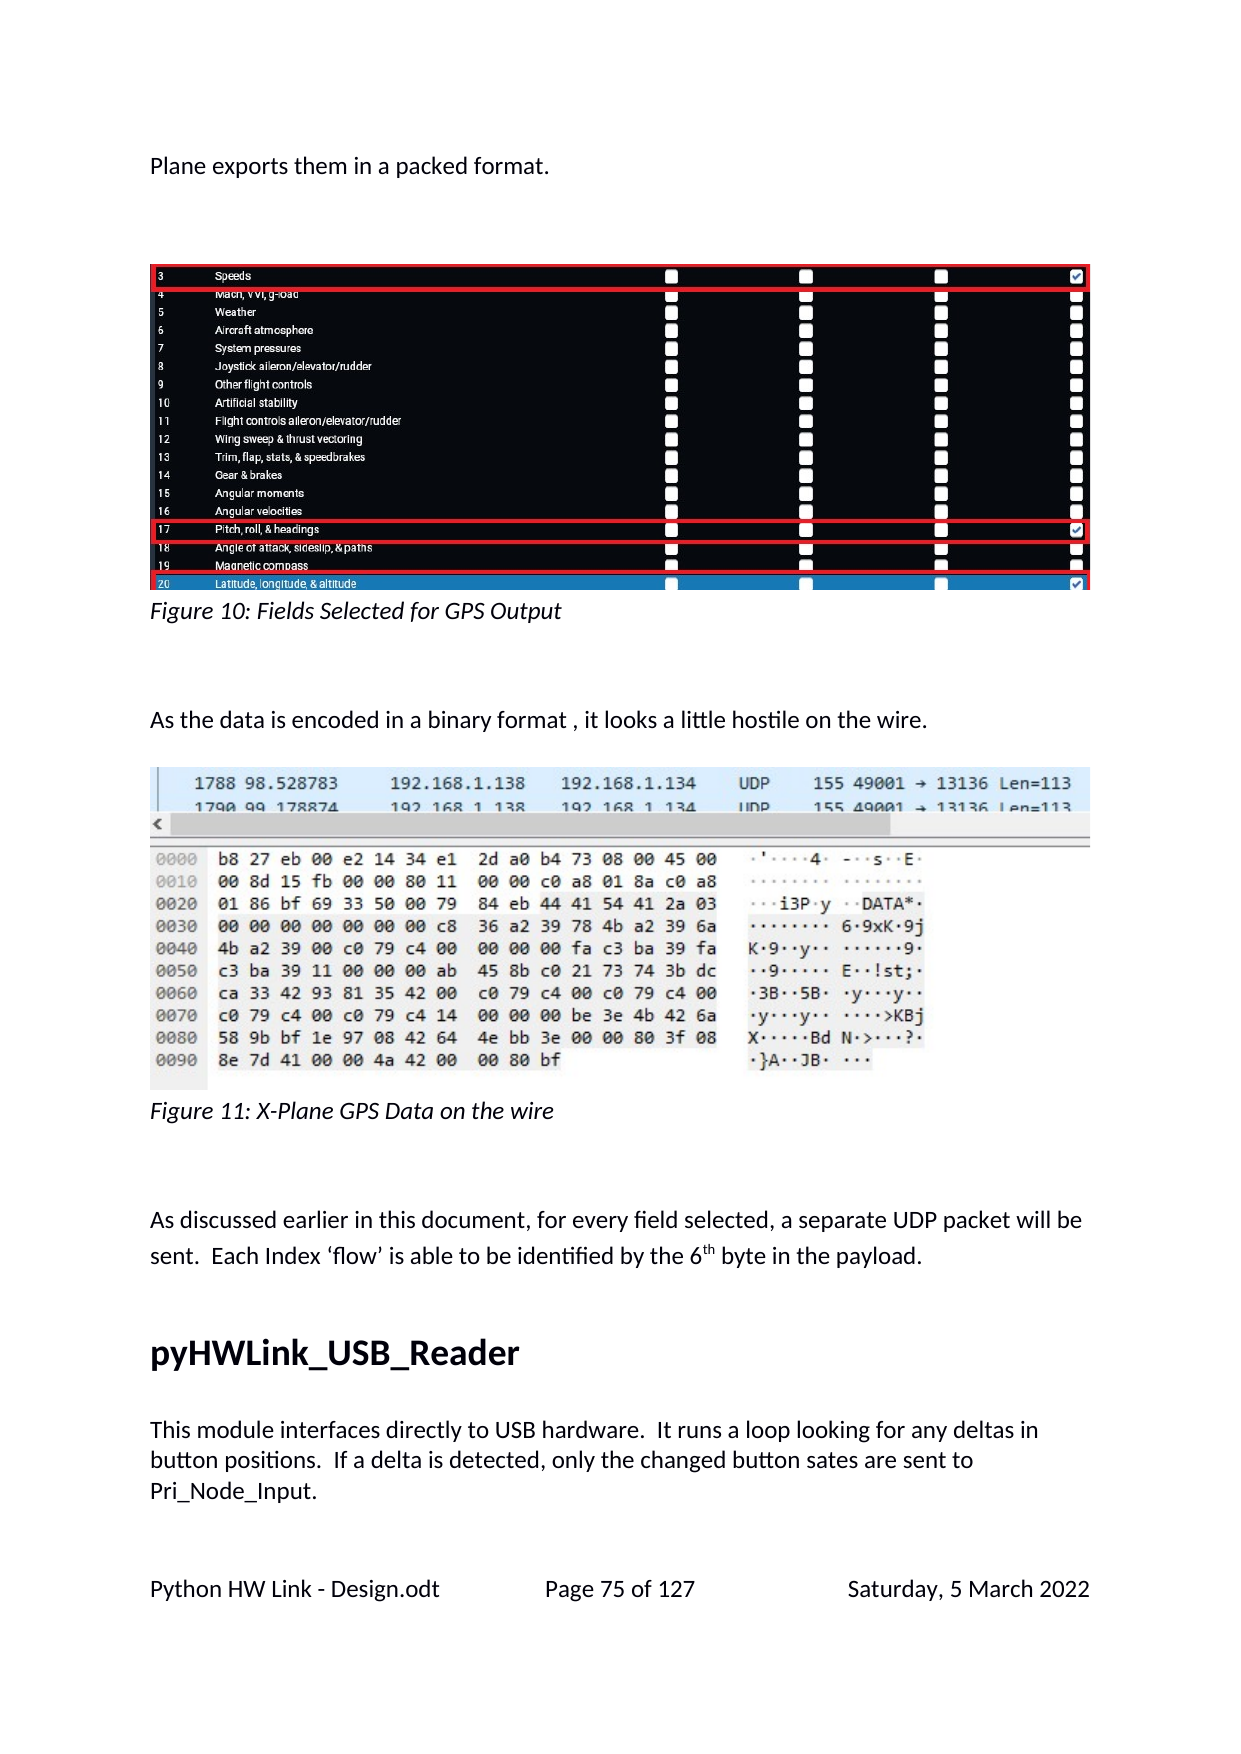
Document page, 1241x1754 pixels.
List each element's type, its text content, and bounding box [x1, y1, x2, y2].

picture [150, 767, 1091, 1090]
text This module interfaces directly to USB hardware. It runs a loop looking for any deltas in button positions. If a delta is detected, only the changed button sates are sent to Pri_Node_Input. [150, 1414, 1090, 1505]
text As discussed earlier in this document, for every field selected, a separate UDP packet will be sent. Each Index ‘flow’ is able to be identified by the 6th byte in the payload. [150, 1204, 1090, 1271]
picture [150, 264, 1091, 590]
text Figure 10: Fields Selected for GPS Output [150, 590, 1090, 626]
subtitle pyHWLink_USB_Reader [150, 1329, 1090, 1375]
text As the data is encoded in a binary format , it looks a little hostile on the wire. [150, 704, 1090, 734]
text Figure 11: X-Plane GPS Data on the wire [150, 1090, 1090, 1126]
text Plane exports them in a packed format. [150, 150, 1090, 181]
